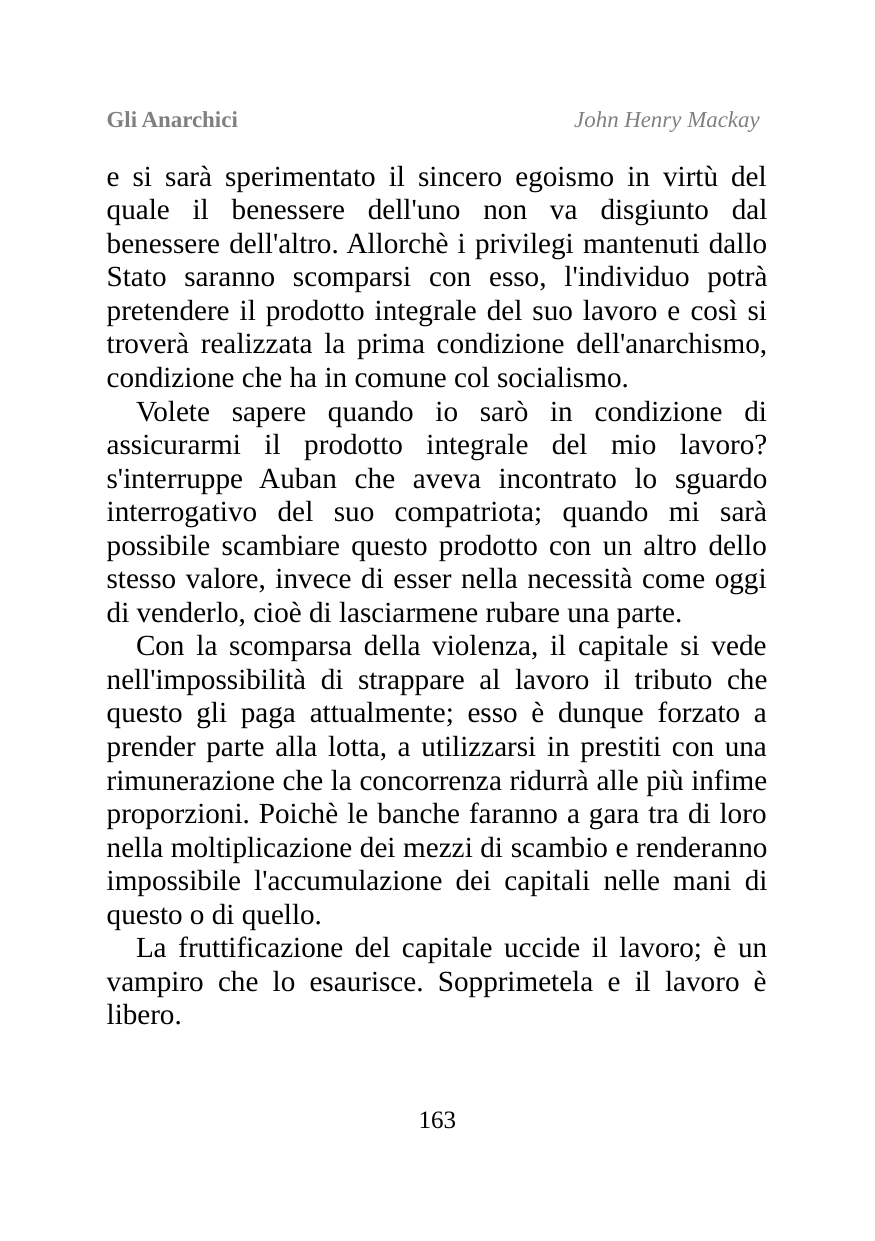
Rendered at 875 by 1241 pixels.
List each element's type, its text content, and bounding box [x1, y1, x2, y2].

text La fruttificazione del capitale uccide il lavoro; è un vampiro che lo esaurisce. Sopprimetela e il lavoro è libero. [106, 930, 768, 1031]
text Con la scomparsa della violenza, il capitale si vede nell'impossibilità di strappare al lavoro il tributo che questo gli paga attualmente; esso è dunque forzato a prender parte alla lotta, a utilizzarsi in prestiti con una rimunerazione che la concorrenza ridurrà alle più infime proporzioni. Poichè le banche faranno a gara tra di loro nella moltiplicazione dei mezzi di scambio e renderanno impossibile l'accumulazione dei capitali nelle mani di questo o di quello. [106, 628, 768, 930]
text e si sarà sperimentato il sincero egoismo in virtù del quale il benessere dell'uno non va disgiunto dal benessere dell'altro. Allorchè i privilegi mantenuti dallo Stato saranno scomparsi con esso, l'individuo potrà pretendere il prodotto integrale del suo lavoro e così si troverà realizzata la prima condizione dell'anarchismo, condizione che ha in comune col socialismo. [106, 159, 768, 394]
text Volete sapere quando io sarò in condizione di assicurarmi il prodotto integrale del mio lavoro? s'interruppe Auban che aveva incontrato lo sguardo interrogativo del suo compatriota; quando mi sarà possibile scambiare questo prodotto con un altro dello stesso valore, invece di esser nella necessità come oggi di venderlo, cioè di lasciarmene rubare una parte. [106, 394, 768, 628]
